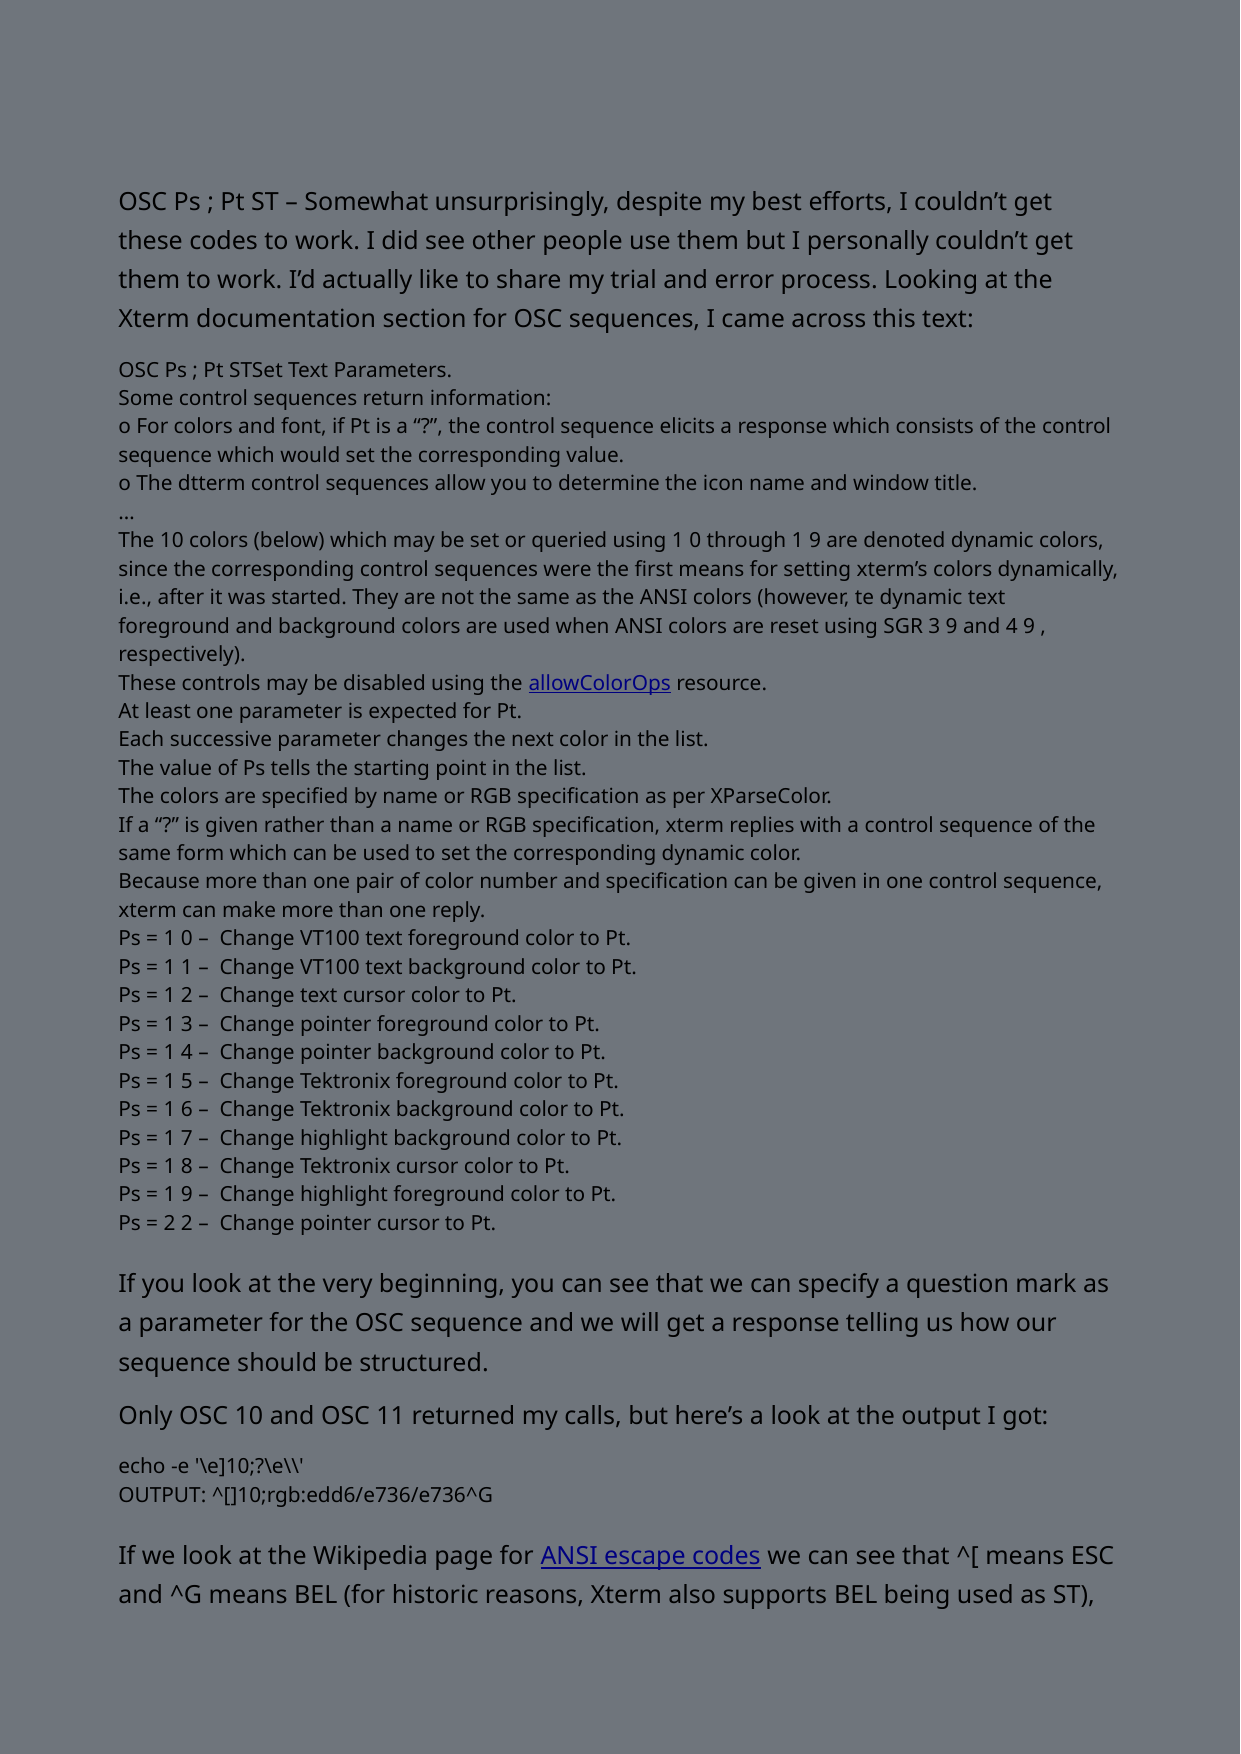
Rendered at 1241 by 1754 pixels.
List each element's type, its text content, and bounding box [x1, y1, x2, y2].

text These controls may be disabled using the allowColorOps resource. [118, 668, 1122, 696]
text OSC Ps ; Pt STSet Text Parameters. [118, 355, 1122, 383]
text At least one parameter is expected for Pt. [118, 696, 1122, 724]
text If we look at the Wikipedia page for ANSI escape codes we can see that ^[ means ESC and ^G means BEL (for historic reasons, Xterm also supports BEL being used as ST), [118, 1538, 1122, 1611]
text Some control sequences return information: [118, 383, 1122, 412]
text OSC Ps ; Pt ST – Somewhat unsurprisingly, despite my best efforts, I couldn’t get these codes to work. I did see other people use them but I personally couldn’t get them to work. I’d actually like to share my trial and error process. Looking at the Xterm documentation section for OSC sequences, I came across this text: [118, 183, 1122, 335]
text Because more than one pair of color number and specification can be given in one control sequence, xterm can make more than one reply. [118, 867, 1122, 923]
text Ps = 1 4 – Change pointer background color to Pt. [118, 1037, 1122, 1066]
text Each successive parameter changes the next color in the list. [118, 724, 1122, 753]
text o The dtterm control sequences allow you to determine the icon name and window title. [118, 468, 1122, 497]
text Ps = 1 6 – Change Tektronix background color to Pt. [118, 1094, 1122, 1123]
text Ps = 1 7 – Change highlight background color to Pt. [118, 1123, 1122, 1151]
text The value of Ps tells the starting point in the list. [118, 753, 1122, 781]
text If you look at the very beginning, you can see that we can specify a question mark as a parameter for the OSC sequence and we will get a response telling us how our sequence should be structured. [118, 1266, 1122, 1378]
text Ps = 1 5 – Change Tektronix foreground color to Pt. [118, 1066, 1122, 1094]
text … [118, 497, 1122, 525]
text o For colors and font, if Pt is a “?”, the control sequence elicits a response which consists of the control sequence which would set the corresponding value. [118, 412, 1122, 468]
text The 10 colors (below) which may be set or queried using 1 0 through 1 9 are denoted dynamic colors, since the corresponding control sequences were the first means for setting xterm’s colors dynamically, i.e., after it was started. They are not the same as the ANSI colors (however, te dynamic text foreground and background colors are used when ANSI colors are reset using SGR 3 9 and 4 9 , respectively). [118, 525, 1122, 668]
text Ps = 1 0 – Change VT100 text foreground color to Pt. [118, 923, 1122, 952]
text OUTPUT: ^[]10;rgb:edd6/e736/e736^G [118, 1480, 1122, 1508]
text Ps = 1 8 – Change Tektronix cursor color to Pt. [118, 1151, 1122, 1179]
text Ps = 1 9 – Change highlight foreground color to Pt. [118, 1179, 1122, 1208]
text The colors are specified by name or RGB specification as per XParseColor. [118, 781, 1122, 810]
text If a “?” is given rather than a name or RGB specification, xterm replies with a control sequence of the same form which can be used to set the corresponding dynamic color. [118, 810, 1122, 867]
text Only OSC 10 and OSC 11 returned my calls, but here’s a look at the output I got: [118, 1398, 1122, 1432]
text Ps = 1 2 – Change text cursor color to Pt. [118, 980, 1122, 1009]
text Ps = 1 3 – Change pointer foreground color to Pt. [118, 1009, 1122, 1037]
text Ps = 2 2 – Change pointer cursor to Pt. [118, 1208, 1122, 1236]
text echo -e '\e]10;?\e\\' [118, 1452, 1122, 1480]
text Ps = 1 1 – Change VT100 text background color to Pt. [118, 952, 1122, 980]
